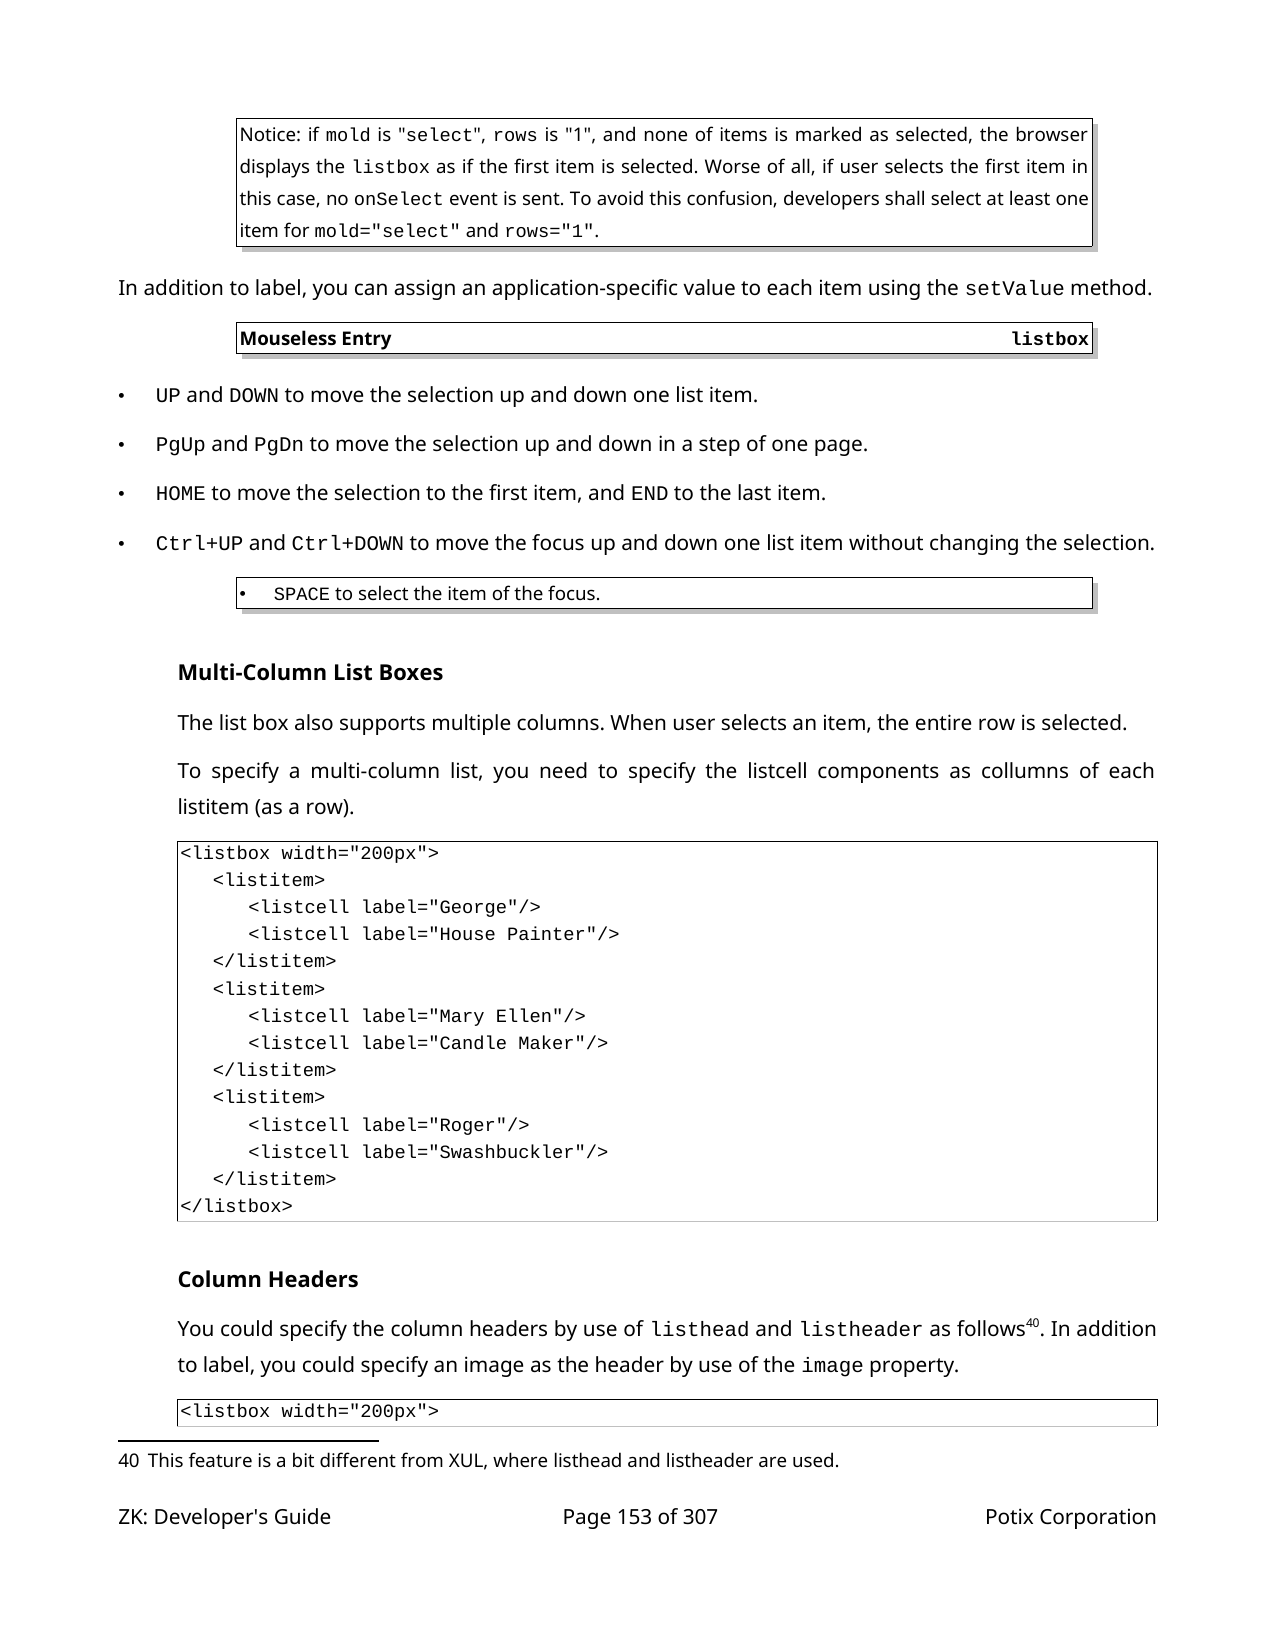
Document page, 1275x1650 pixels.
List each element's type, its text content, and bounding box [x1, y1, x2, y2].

list PgUp and PgDn to move the selection up and down in a step of one page. [118, 429, 1157, 458]
text You could specify the column headers by use of listhead and listheader as follows. In addition to label, you could specify an image as the header by use of the image property. [177, 1314, 1157, 1378]
text </listitem> [178, 949, 1157, 974]
text <listcell label="Roger"/> [178, 1112, 1157, 1137]
text The list box also supports multiple columns. When user selects an item, the entire row is selected. [177, 708, 1157, 736]
subtitle Multi-Column List Boxes [177, 657, 1157, 687]
text <listcell label="Candle Maker"/> [178, 1031, 1157, 1055]
list UP and DOWN to move the selection up and down one list item. [118, 380, 1157, 409]
list Ctrl+UP and Ctrl+DOWN to move the focus up and down one list item without changing the selection. [118, 528, 1157, 556]
text <listcell label="Swashbuckler"/> [178, 1140, 1157, 1164]
text Mouseless Entry listbox [237, 323, 1092, 353]
text <listitem> [178, 1085, 1157, 1109]
text <listbox width="200px"> [178, 1400, 1157, 1426]
text To specify a multi-column list, you need to specify the listcell components as collumns of each listitem (as a row). [177, 757, 1157, 820]
text <listitem> [178, 977, 1157, 1001]
text <listcell label="Mary Ellen"/> [178, 1004, 1157, 1028]
text In addition to label, you can assign an application-specific value to each item using the setValue method. [118, 273, 1157, 301]
subtitle Column Headers [177, 1264, 1157, 1294]
text </listitem> [178, 1167, 1157, 1191]
text Notice: if mold is "select", rows is "1", and none of items is marked as selected, the browser displays the listbox as if the first item is selected. Worse of all, if user selects the first item in this case, no onSelect event is sent. To avoid this confusion, developers shall select at least one item for mold="select" and rows="1". [237, 119, 1092, 246]
text <listitem> [178, 868, 1157, 892]
text This feature is a bit different from XUL, where listhead and listheader are used. [118, 1447, 1157, 1473]
list HOME to move the selection to the first item, and END to the last item. [118, 478, 1157, 507]
text <listcell label="House Painter"/> [178, 922, 1157, 946]
text </listbox> [178, 1194, 1157, 1221]
list SPACE to select the item of the focus. [237, 578, 1092, 608]
text <listcell label="George"/> [178, 895, 1157, 919]
text <listbox width="200px"> [178, 842, 1157, 865]
text </listitem> [178, 1058, 1157, 1082]
